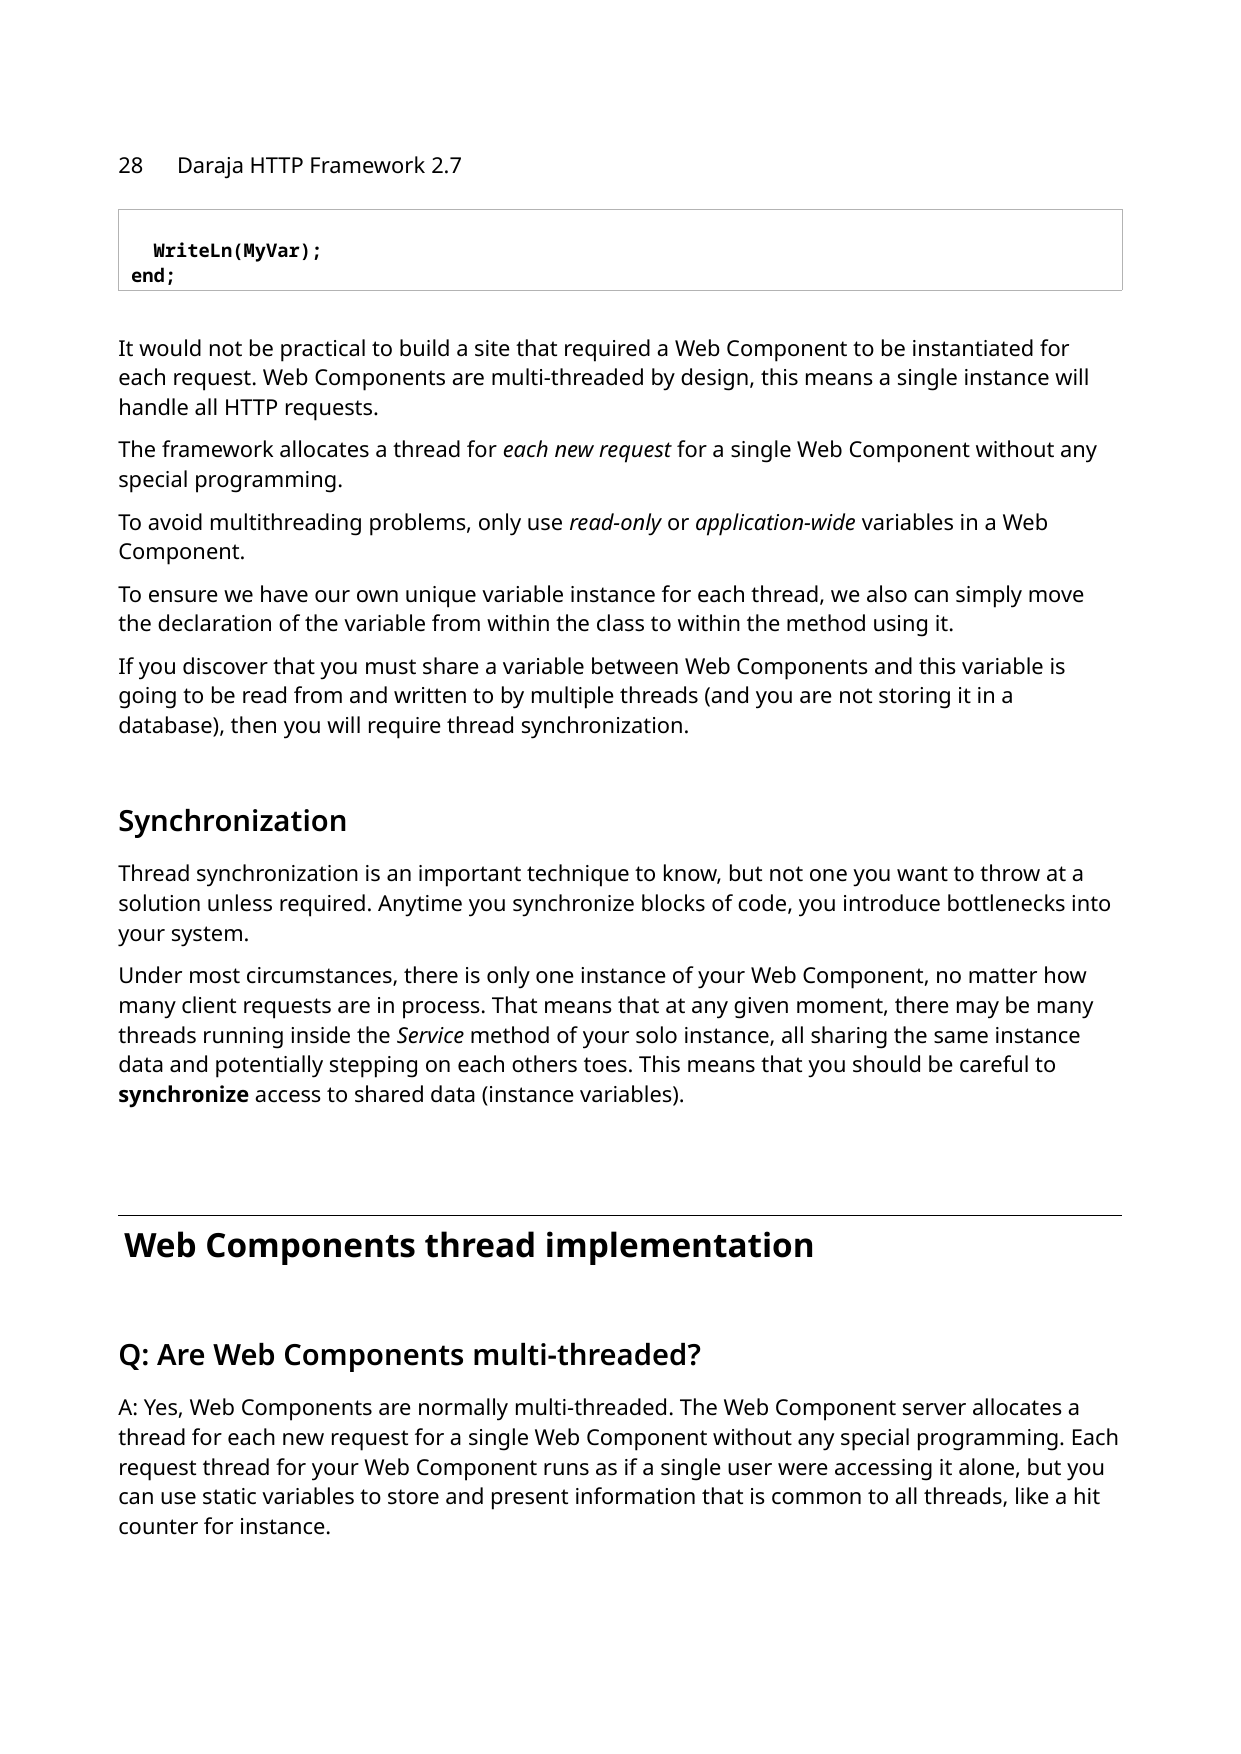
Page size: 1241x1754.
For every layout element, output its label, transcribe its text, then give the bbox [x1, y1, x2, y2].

text Under most circumstances, there is only one instance of your Web Component, no matter how many client requests are in process. That means that at any given moment, there may be many threads running inside the Service method of your solo instance, all sharing the same instance data and potentially stepping on each others toes. This means that you should be careful to synchronize access to shared data (instance variables). [118, 960, 1122, 1109]
text If you discover that you must share a variable between Web Components and this variable is going to be read from and written to by multiple threads (and you are not storing it in a database), then you will require thread synchronization. [118, 651, 1122, 740]
subtitle Synchronization [118, 800, 1122, 840]
text end; [119, 260, 1122, 290]
text Thread synchronization is an important technique to know, but not one you want to throw at a solution unless required. Anytime you synchronize blocks of code, you introduce bottlenecks into your system. [118, 858, 1122, 948]
text To avoid multithreading problems, only use read-only or application-wide variables in a Web Component. [118, 506, 1122, 566]
text A: Yes, Web Components are normally multi-threaded. The Web Component server allocates a thread for each new request for a single Web Component without any special programming. Each request thread for your Web Component runs as if a single user were accessing it alone, but you can use static variables to store and present information that is common to all threads, like a hit counter for instance. [118, 1392, 1122, 1541]
text The framework allocates a thread for each new request for a single Web Component without any special programming. [118, 434, 1122, 494]
text It would not be practical to build a site that required a Web Component to be instantiated for each request. Web Components are multi-threaded by design, this means a single instance will handle all HTTP requests. [118, 332, 1122, 422]
text To ensure we have our own unique variable instance for each thread, we also can simply move the declaration of the variable from within the class to within the method using it. [118, 578, 1122, 638]
subtitle Web Components thread implementation [118, 1216, 1122, 1274]
subtitle Q: Are Web Components multi-threaded? [118, 1334, 1122, 1373]
text WriteLn(MyVar); [119, 235, 1122, 260]
